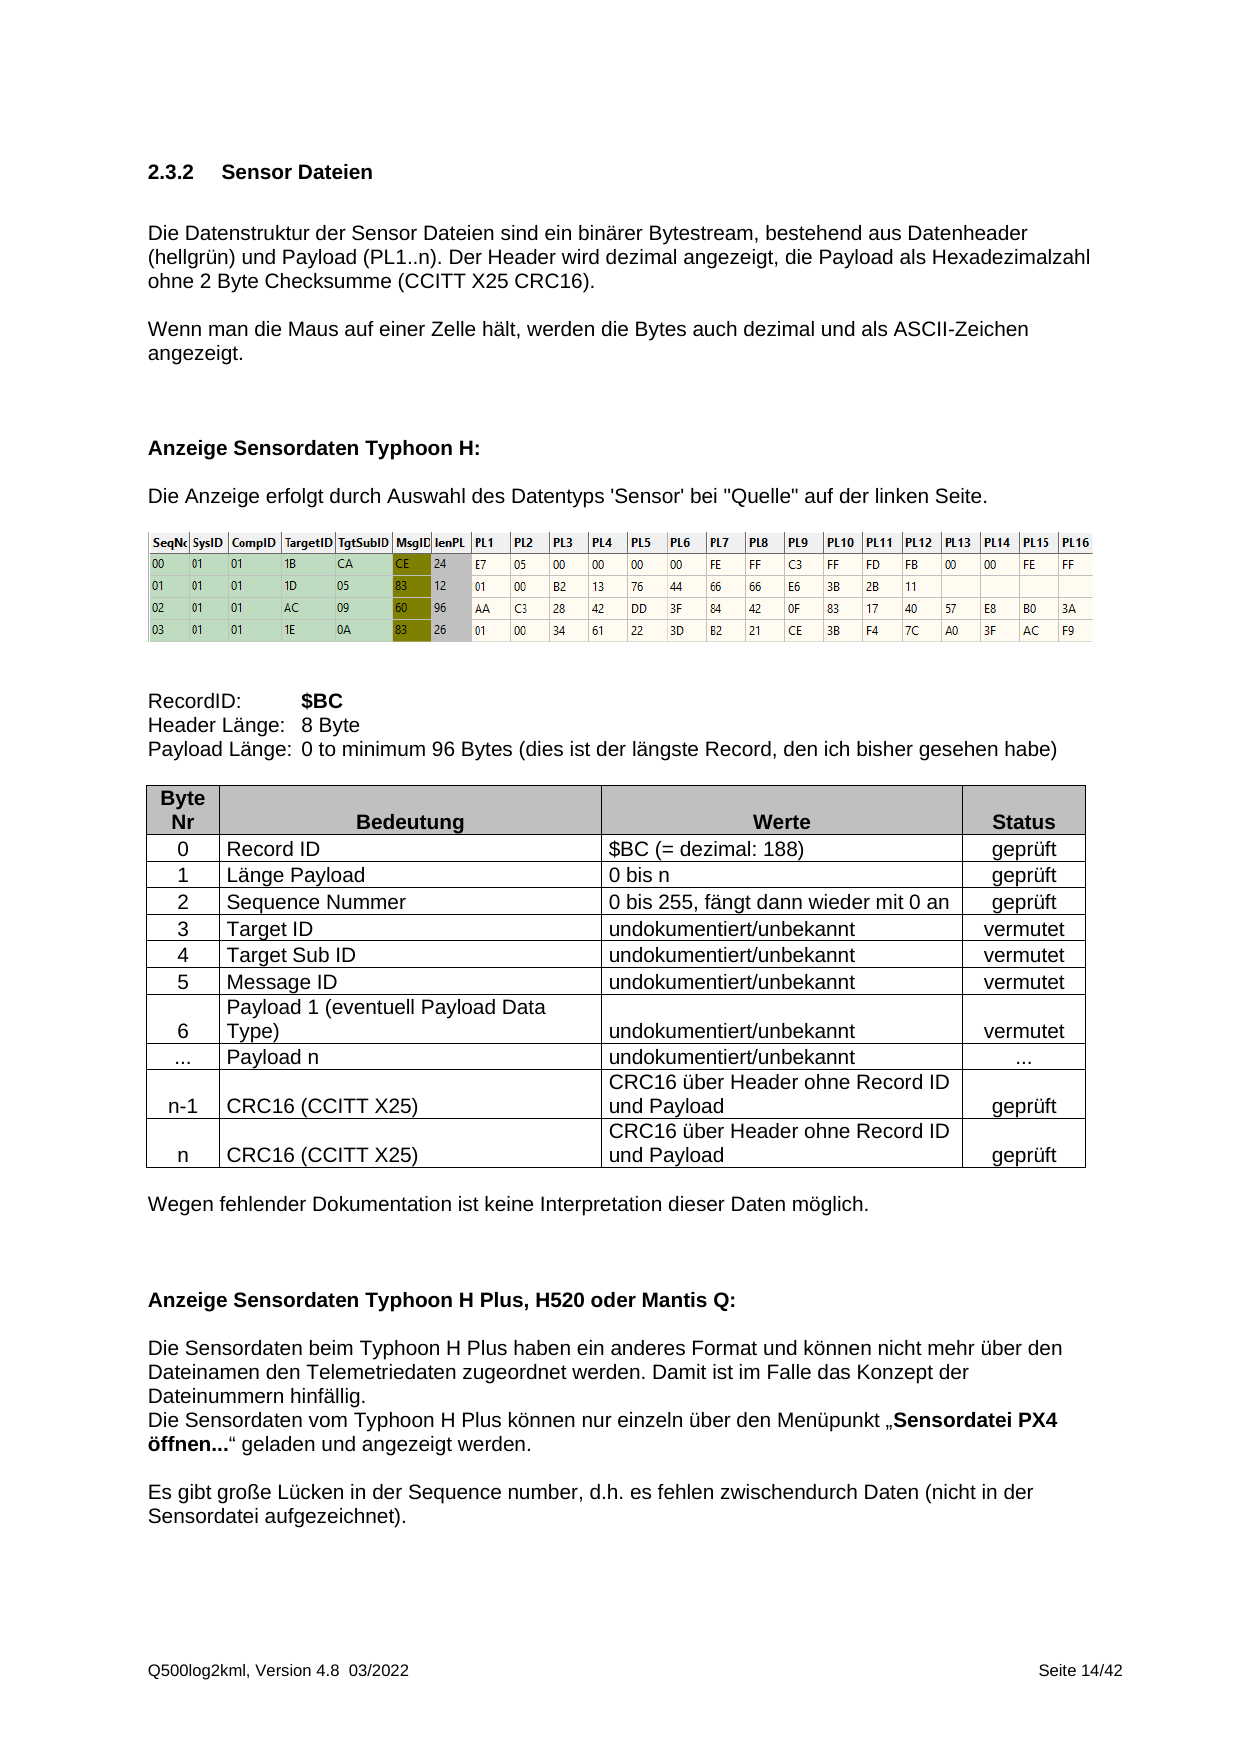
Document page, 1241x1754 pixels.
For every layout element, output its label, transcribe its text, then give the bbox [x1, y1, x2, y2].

table_cell Länge Payload [220, 862, 601, 887]
table_cell 6 [147, 995, 219, 1042]
text Die Sensordaten beim Typhoon H Plus haben ein anderes Format und können nicht mehr über den Dateinamen den Telemetriedaten zugeordnet werden. Damit ist im Falle das Konzept der Dateinummern hinfällig. [148, 1336, 1093, 1408]
table_cell 0 bis n [602, 862, 962, 887]
table_cell Target ID [220, 915, 601, 940]
table_cell undokumentiert/unbekannt [602, 915, 962, 940]
table_cell 0 [147, 835, 219, 861]
table_cell Target Sub ID [220, 941, 601, 967]
picture [147, 532, 1093, 642]
table_cell undokumentiert/unbekannt [602, 995, 962, 1042]
text Header Länge: 8 Byte [148, 713, 1093, 737]
table_cell ... [963, 1044, 1085, 1069]
table_cell ... [147, 1044, 219, 1069]
table_cell undokumentiert/unbekannt [602, 941, 962, 967]
text Die Anzeige erfolgt durch Auswahl des Datentyps 'Sensor' bei "Quelle" auf der linken Seite. [148, 484, 1093, 508]
table_cell Record ID [220, 835, 601, 861]
table_cell vermutet [963, 915, 1085, 940]
table_cell geprüft [963, 888, 1085, 914]
table_cell CRC16 (CCITT X25) [220, 1070, 601, 1118]
text Die Datenstruktur der Sensor Dateien sind ein binärer Bytestream, bestehend aus Datenheader (hellgrün) und Payload (PL1..n). Der Header wird dezimal angezeigt, die Payload als Hexadezimalzahl ohne 2 Byte Checksumme (CCITT X25 CRC16). [148, 221, 1093, 292]
table_cell Payload 1 (eventuell Payload Data Type) [220, 995, 601, 1042]
table_cell vermutet [963, 941, 1085, 967]
table_cell geprüft [963, 1070, 1085, 1118]
table_cell geprüft [963, 1119, 1085, 1167]
text Die Sensordaten vom Typhoon H Plus können nur einzeln über den Menüpunkt „Sensordatei PX4 öffnen...“ geladen und angezeigt werden. [148, 1408, 1093, 1456]
table_cell vermutet [963, 995, 1085, 1042]
table_cell CRC16 über Header ohne Record ID und Payload [602, 1119, 962, 1167]
table_cell vermutet [963, 968, 1085, 993]
table_cell 5 [147, 968, 219, 993]
table_cell n [147, 1119, 219, 1167]
table_cell Sequence Nummer [220, 888, 601, 914]
table_cell CRC16 (CCITT X25) [220, 1119, 601, 1167]
text Wenn man die Maus auf einer Zelle hält, werden die Bytes auch dezimal und als ASCII-Zeichen angezeigt. [148, 316, 1093, 364]
table_cell geprüft [963, 862, 1085, 887]
table_cell 2 [147, 888, 219, 914]
table_header Bedeutung [220, 786, 601, 834]
text Payload Länge: 0 to minimum 96 Bytes (dies ist der längste Record, den ich bisher gesehen habe) [148, 737, 1093, 761]
table_cell 0 bis 255, fängt dann wieder mit 0 an [602, 888, 962, 914]
table_cell 3 [147, 915, 219, 940]
table_cell 1 [147, 862, 219, 887]
table_cell 4 [147, 941, 219, 967]
table_cell Payload n [220, 1044, 601, 1069]
subtitle Sensor Dateien [148, 160, 1093, 184]
table_cell undokumentiert/unbekannt [602, 968, 962, 993]
text Anzeige Sensordaten Typhoon H Plus, H520 oder Mantis Q: [148, 1288, 1093, 1312]
table_cell CRC16 über Header ohne Record ID und Payload [602, 1070, 962, 1118]
table_cell n-1 [147, 1070, 219, 1118]
table_header Status [963, 786, 1085, 834]
text Es gibt große Lücken in der Sequence number, d.h. es fehlen zwischendurch Daten (nicht in der Sensordatei aufgezeichnet). [148, 1479, 1093, 1527]
text Wegen fehlender Dokumentation ist keine Interpretation dieser Daten möglich. [148, 1192, 1093, 1216]
table_cell geprüft [963, 835, 1085, 861]
table_cell undokumentiert/unbekannt [602, 1044, 962, 1069]
text RecordID: $BC [148, 689, 1093, 713]
table_cell $BC (= dezimal: 188) [602, 835, 962, 861]
table_cell Message ID [220, 968, 601, 993]
text Anzeige Sensordaten Typhoon H: [148, 436, 1093, 460]
table_header Byte Nr [147, 786, 219, 834]
table_header Werte [602, 786, 962, 834]
